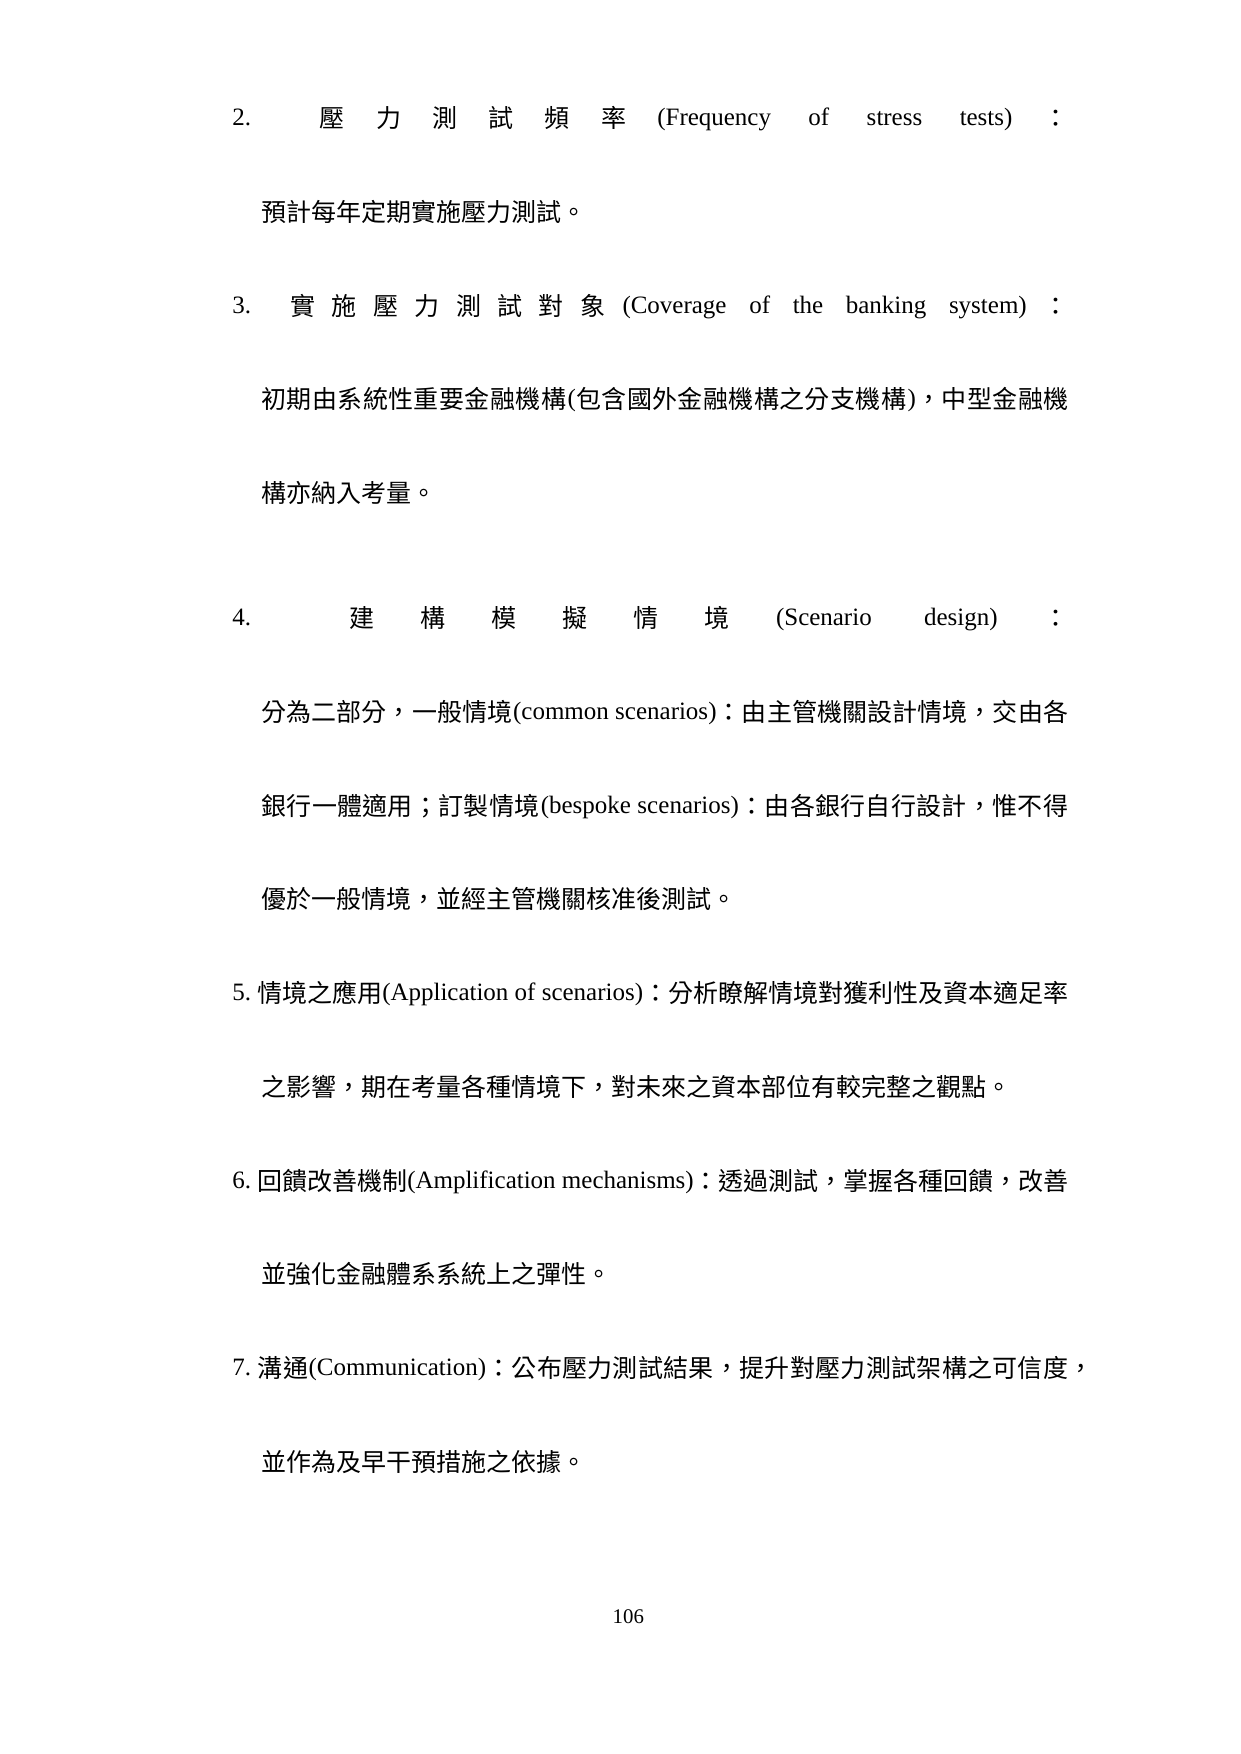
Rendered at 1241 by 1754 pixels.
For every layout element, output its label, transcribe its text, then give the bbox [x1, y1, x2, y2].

text 7. 溝通(Communication)：公布壓力測試結果，提升對壓力測試架構之可信度，並作為及早干預措施之依據。 [232, 1325, 1069, 1481]
text 5. 情境之應用(Application of scenarios)：分析瞭解情境對獲利性及資本適足率之影響，期在考量各種情境下，對未來之資本部位有較完整之觀點。 [232, 950, 1069, 1106]
text 2. 壓力測試頻率(Frequency of stress tests)： 預計每年定期實施壓力測試。 [232, 75, 1069, 231]
text 3. 實施壓力測試對象(Coverage of the banking system)： 初期由系統性重要金融機構(包含國外金融機構之分支機構)，中型金融機構亦納入考量。 [232, 262, 1069, 512]
text 6. 回饋改善機制(Amplification mechanisms)：透過測試，掌握各種回饋，改善並強化金融體系系統上之彈性。 [232, 1137, 1069, 1294]
text 4. 建構模擬情境(Scenario design)： 分為二部分，一般情境(common scenarios)：由主管機關設計情境，交由各銀行一體適用；訂製情境(bespoke scenarios)：由各銀行自行設計，惟不得優於一般情境，並經主管機關核准後測試。 [232, 575, 1069, 919]
